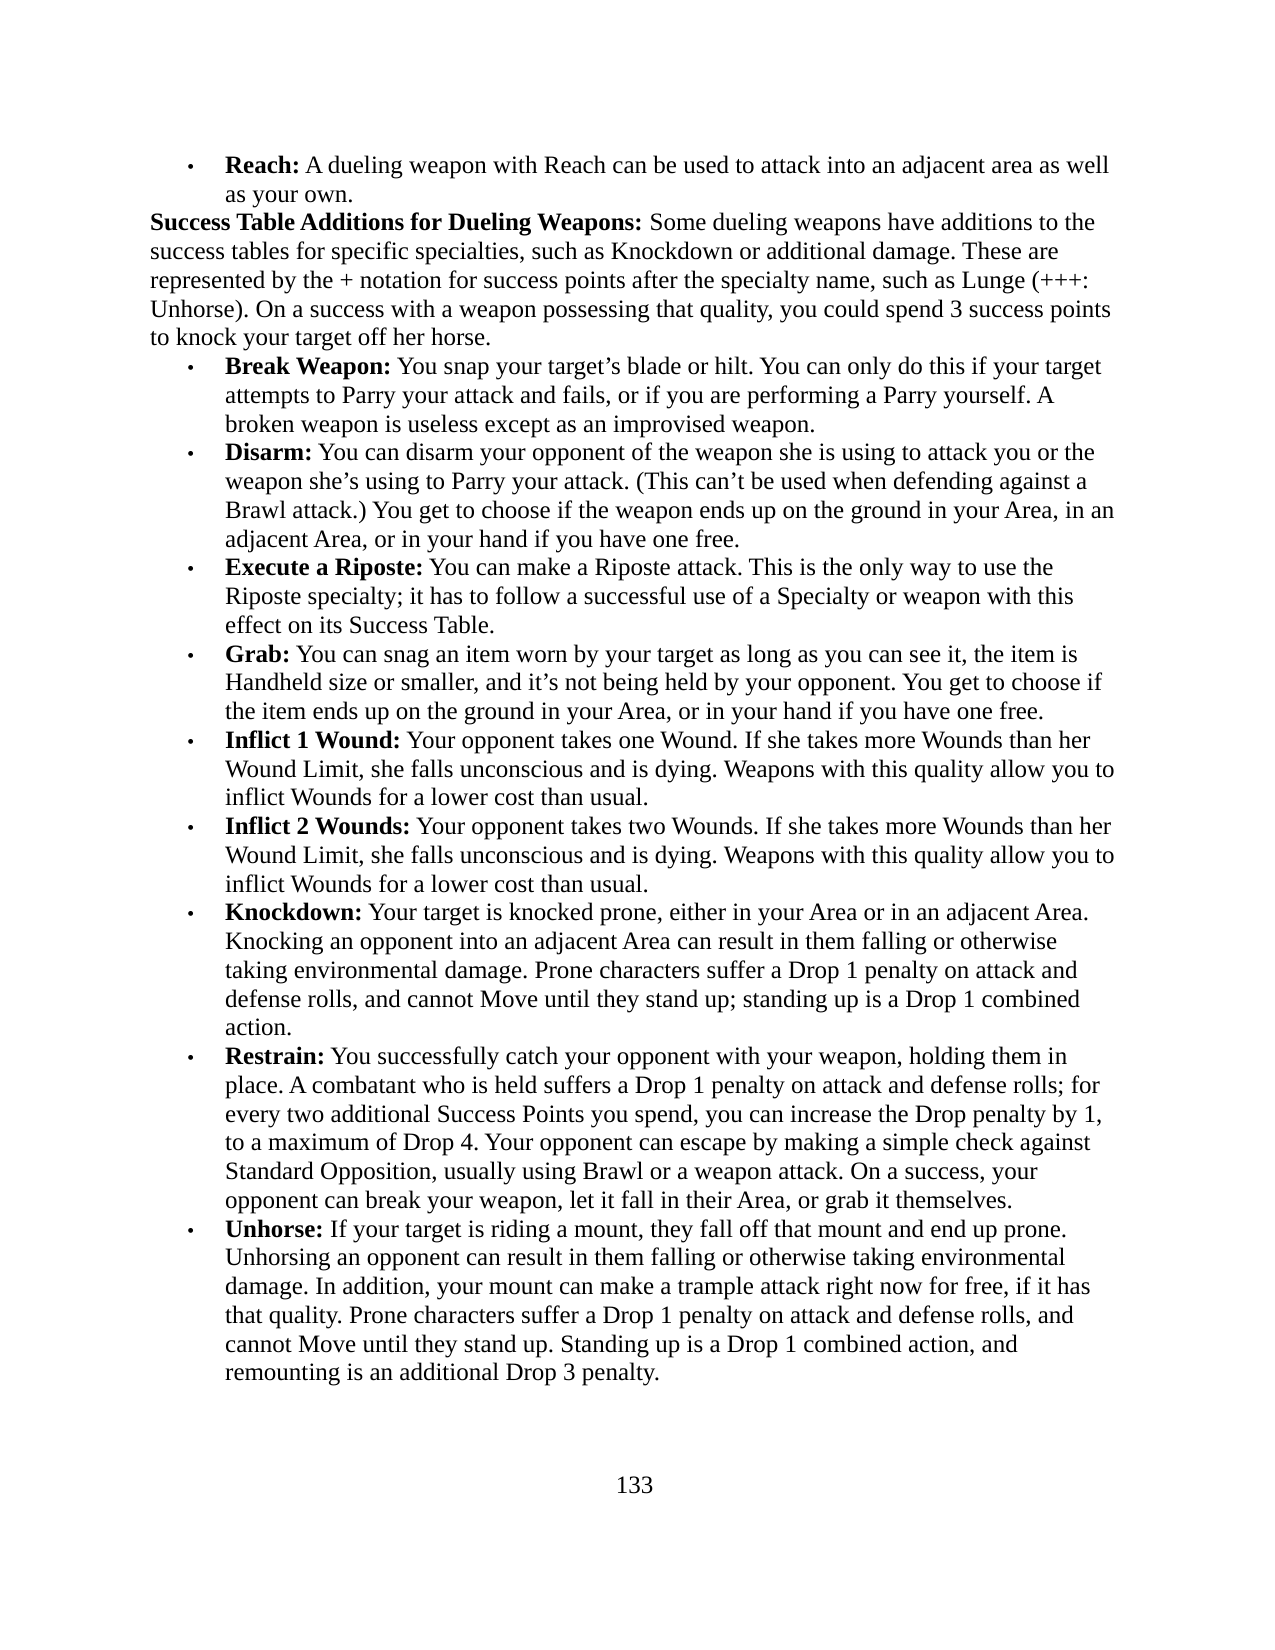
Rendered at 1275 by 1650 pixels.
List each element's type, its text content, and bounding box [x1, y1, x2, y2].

list Break Weapon: You snap your target’s blade or hilt. You can only do this if your target attempts to Parry your attack and fails, or if you are performing a Parry yourself. A broken weapon is useless except as an improvised weapon. [187, 351, 1125, 437]
list Execute a Riposte: You can make a Riposte attack. This is the only way to use the Riposte specialty; it has to follow a successful use of a Specialty or weapon with this effect on its Success Table. [187, 552, 1125, 639]
list Knockdown: Your target is knocked prone, either in your Area or in an adjacent Area. Knocking an opponent into an adjacent Area can result in them falling or otherwise taking environmental damage. Prone characters suffer a Drop 1 penalty on attack and defense rolls, and cannot Move until they stand up; standing up is a Drop 1 combined action. [187, 897, 1125, 1041]
list Grab: You can snag an item worn by your target as long as you can see it, the item is Handheld size or smaller, and it’s not being held by your opponent. You get to choose if the item ends up on the ground in your Area, or in your hand if you have one free. [187, 639, 1125, 725]
list Disarm: You can disarm your opponent of the weapon she is using to attack you or the weapon she’s using to Parry your attack. (This can’t be used when defending against a Brawl attack.) You get to choose if the weapon ends up on the ground in your Area, in an adjacent Area, or in your hand if you have one free. [187, 437, 1125, 552]
list Reach: A dueling weapon with Reach can be used to attack into an adjacent area as well as your own. [187, 150, 1125, 207]
list Inflict 2 Wounds: Your opponent takes two Wounds. If she takes more Wounds than her Wound Limit, she falls unconscious and is dying. Weapons with this quality allow you to inflict Wounds for a lower cost than usual. [187, 811, 1125, 897]
list Inflict 1 Wound: Your opponent takes one Wound. If she takes more Wounds than her Wound Limit, she falls unconscious and is dying. Weapons with this quality allow you to inflict Wounds for a lower cost than usual. [187, 725, 1125, 811]
list Unhorse: If your target is riding a mount, they fall off that mount and end up prone. Unhorsing an opponent can result in them falling or otherwise taking environmental damage. In addition, your mount can make a trample attack right now for free, if it has that quality. Prone characters suffer a Drop 1 penalty on attack and defense rolls, and cannot Move until they stand up. Standing up is a Drop 1 combined action, and remounting is an additional Drop 3 penalty. [187, 1214, 1125, 1386]
text Success Table Additions for Dueling Weapons: Some dueling weapons have additions to the success tables for specific specialties, such as Knockdown or additional damage. These are represented by the + notation for success points after the specialty name, such as Lunge (+++: Unhorse). On a success with a weapon possessing that quality, you could spend 3 success points to knock your target off her horse. [150, 207, 1125, 351]
list Restrain: You successfully catch your opponent with your weapon, holding them in place. A combatant who is held suffers a Drop 1 penalty on attack and defense rolls; for every two additional Success Points you spend, you can increase the Drop penalty by 1, to a maximum of Drop 4. Your opponent can escape by making a simple check against Standard Opposition, usually using Brawl or a weapon attack. On a success, your opponent can break your weapon, let it fall in their Area, or grab it themselves. [187, 1041, 1125, 1214]
